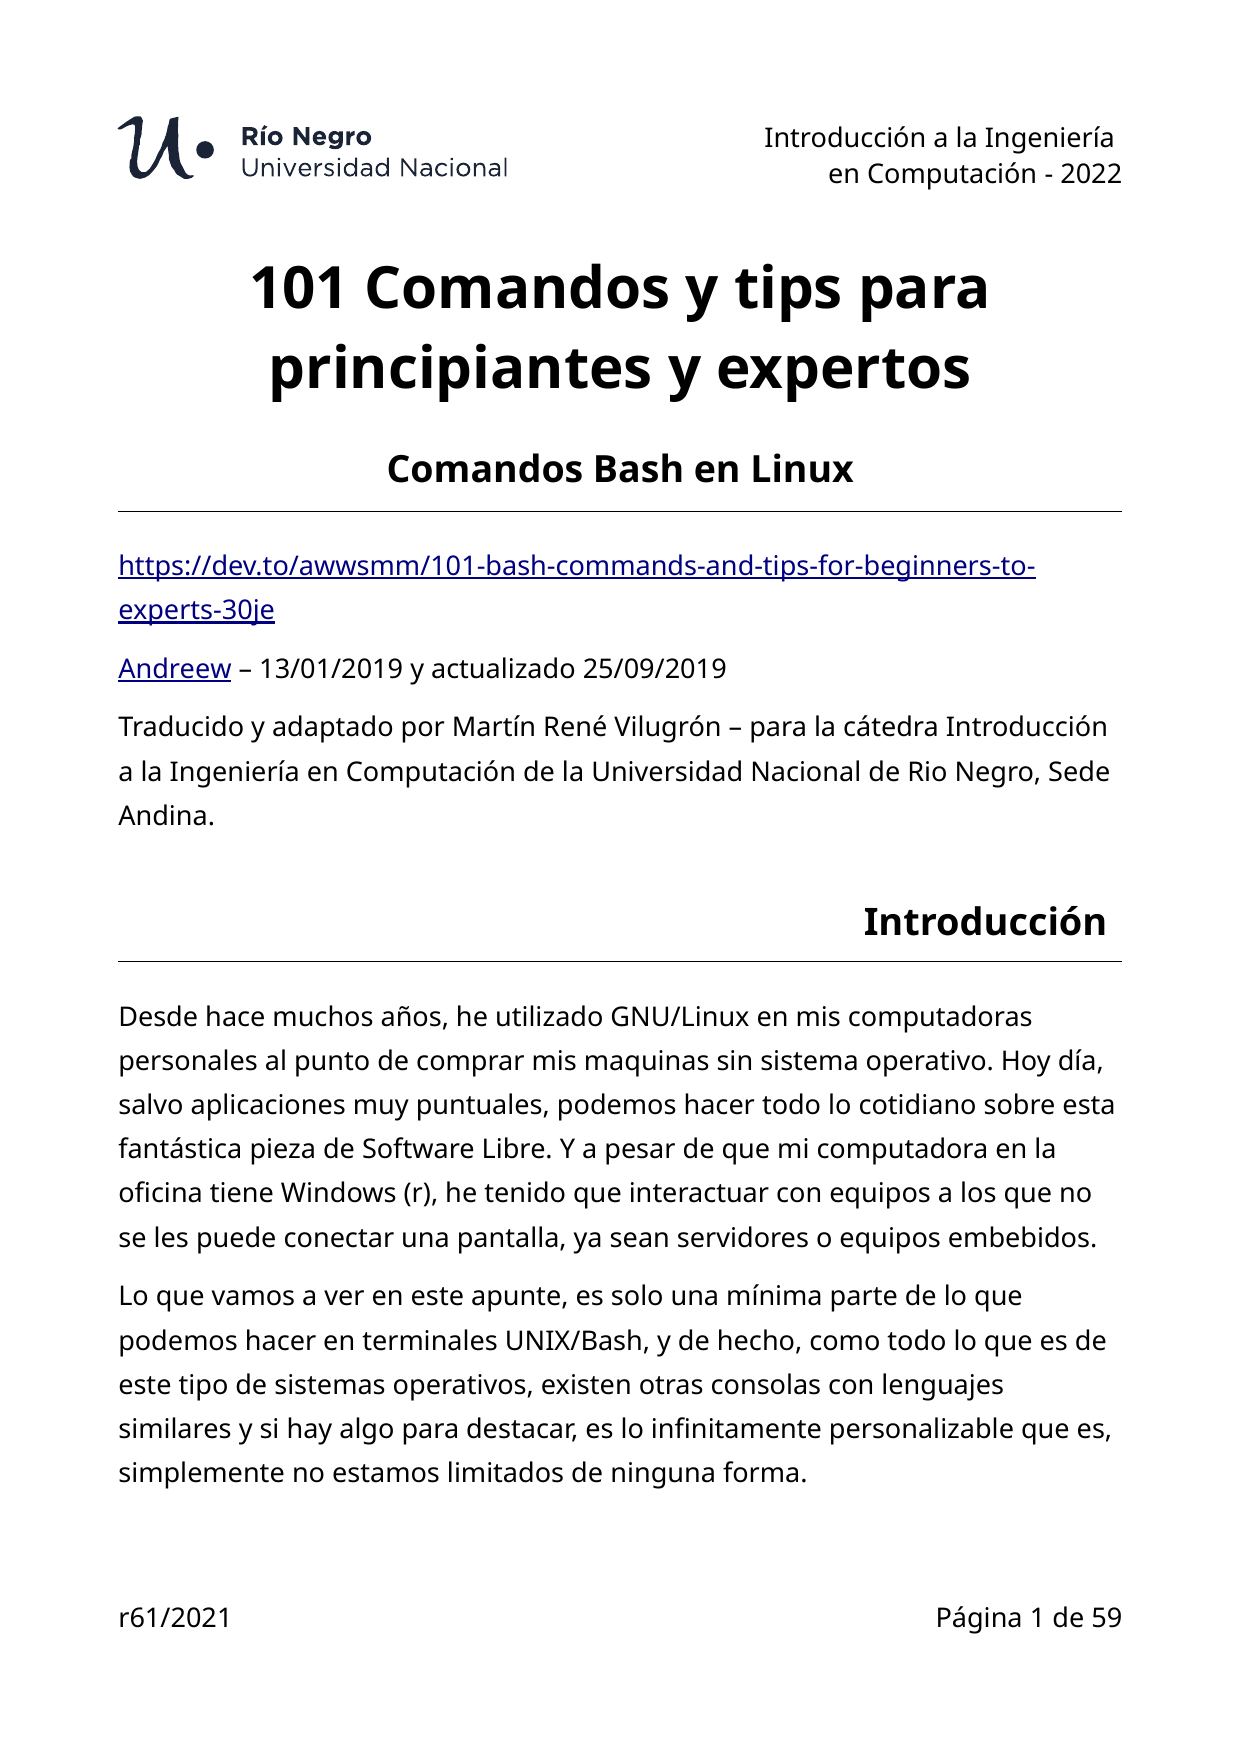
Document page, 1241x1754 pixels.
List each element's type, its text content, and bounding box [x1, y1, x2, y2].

text Traducido y adaptado por Martín René Vilugrón – para la cátedra Introducción a la Ingeniería en Computación de la Universidad Nacional de Rio Negro, Sede Andina. [118, 708, 1122, 833]
subtitle Introducción [118, 880, 1122, 961]
text https://dev.to/awwsmm/101-bash-commands-and-tips-for-beginners-to-experts-30je [118, 546, 1122, 627]
text Desde hace muchos años, he utilizado GNU/Linux en mis computadoras personales al punto de comprar mis maquinas sin sistema operativo. Hoy día, salvo aplicaciones muy puntuales, podemos hacer todo lo cotidiano sobre esta fantástica pieza de Software Libre. Y a pesar de que mi computadora en la oficina tiene Windows (r), he tenido que interactuar con equipos a los que no se les puede conectar una pantalla, ya sean servidores o equipos embebidos. [118, 997, 1122, 1255]
text Andreew – 13/01/2019 y actualizado 25/09/2019 [118, 649, 1122, 686]
text Lo que vamos a ver en este apunte, es solo una mínima parte de lo que podemos hacer en terminales UNIX/Bash, y de hecho, como todo lo que es de este tipo de sistemas operativos, existen otras consolas con lenguajes similares y si hay algo para destacar, es lo infinitamente personalizable que es, simplemente no estamos limitados de ninguna forma. [118, 1277, 1122, 1490]
title 101 Comandos y tips para principiantes y expertos [118, 246, 1122, 405]
subtitle Comandos Bash en Linux [118, 424, 1122, 511]
